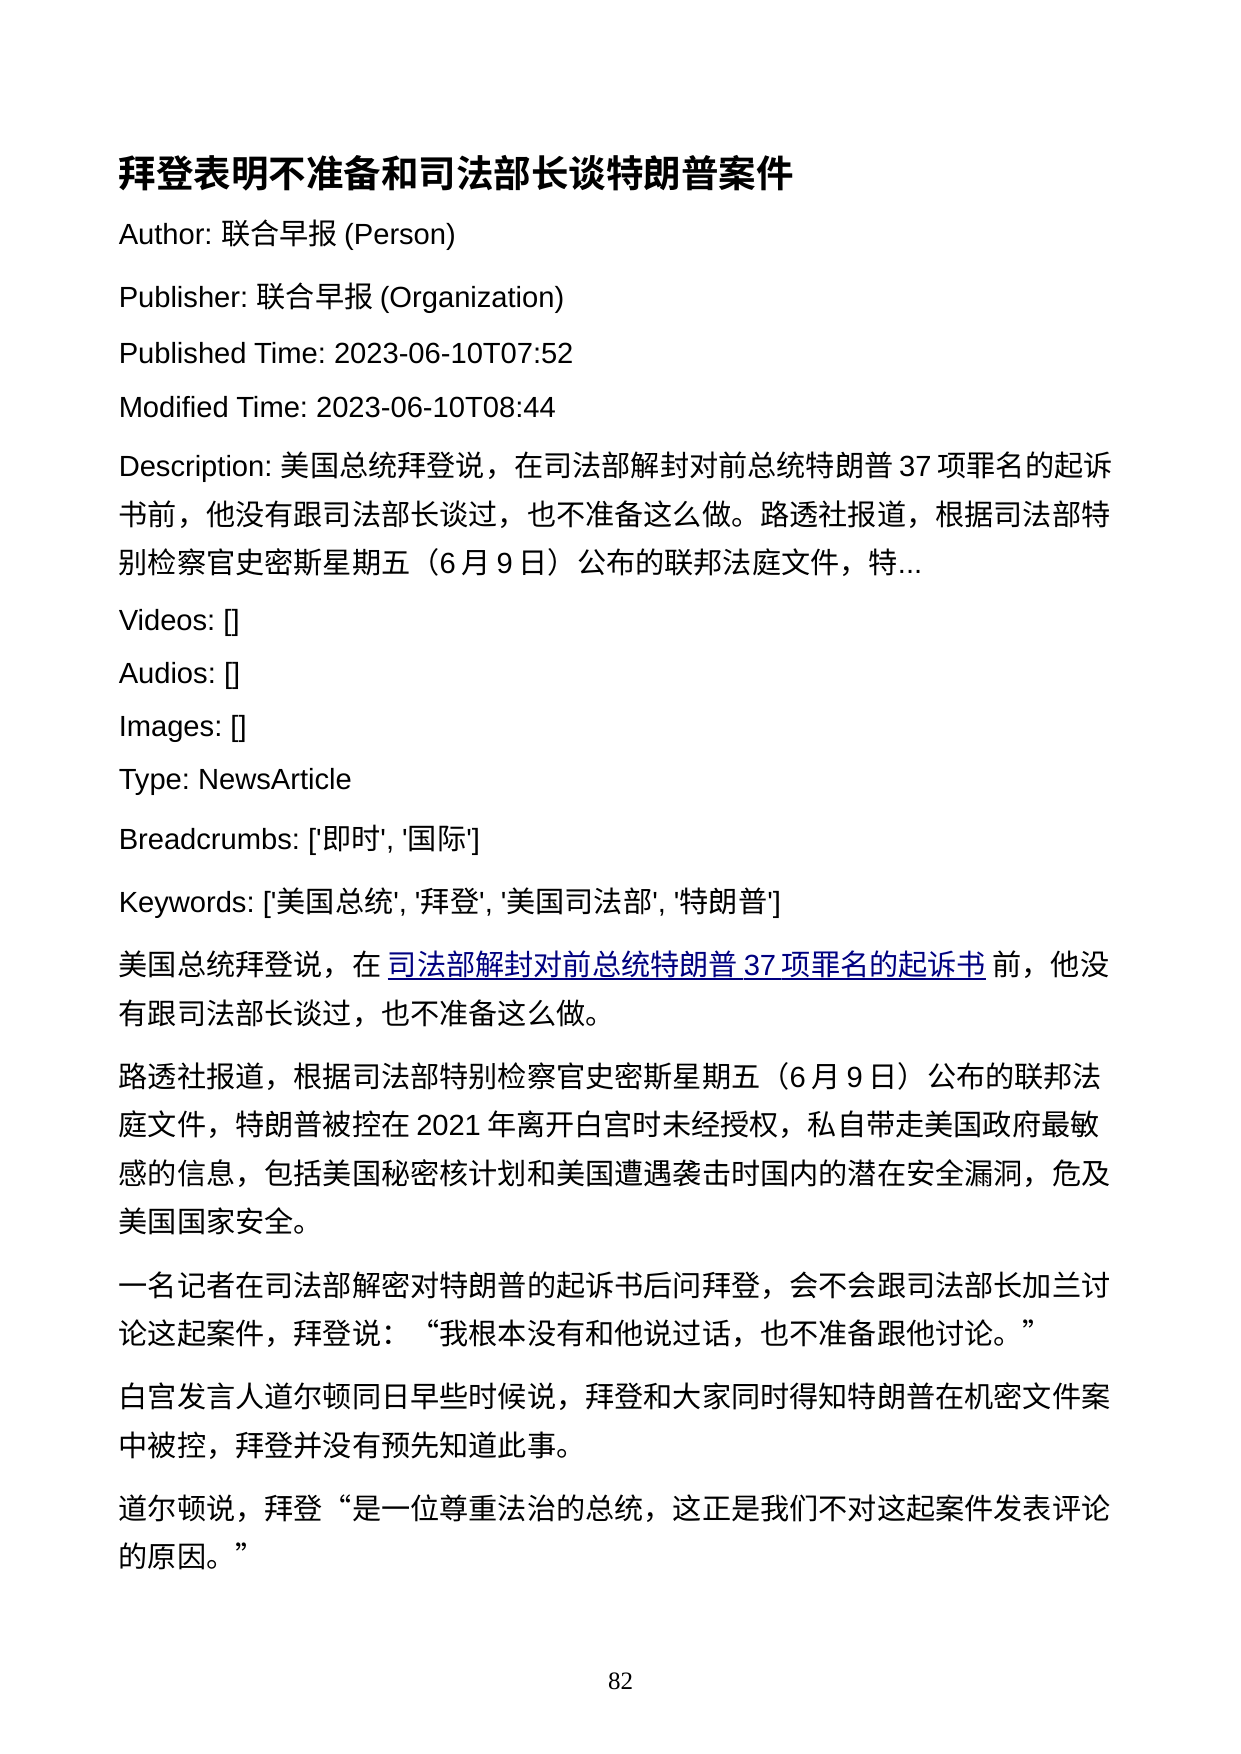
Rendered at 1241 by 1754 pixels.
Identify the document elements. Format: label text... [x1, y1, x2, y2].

text 一名记者在司法部解密对特朗普的起诉书后问拜登，会不会跟司法部长加兰讨论这起案件，拜登说：“我根本没有和他说过话，也不准备跟他讨论。” [118, 1262, 1122, 1353]
text Modified Time: 2023-06-10T08:44 [118, 390, 1122, 423]
text 路透社报道，根据司法部特别检察官史密斯星期五（6月9日）公布的联邦法庭文件，特朗普被控在2021年离开白宫时未经授权，私自带走美国政府最敏感的信息，包括美国秘密核计划和美国遭遇袭击时国内的潜在安全漏洞，危及美国国家安全。 [118, 1053, 1122, 1241]
text 白宫发言人道尔顿同日早些时候说，拜登和大家同时得知特朗普在机密文件案中被控，拜登并没有预先知道此事。 [118, 1374, 1122, 1465]
text Publisher: 联合早报 (Organization) [118, 273, 1122, 316]
text 美国总统拜登说，在 司法部解封对前总统特朗普37项罪名的起诉书 前，他没有跟司法部长谈过，也不准备这么做。 [118, 942, 1122, 1033]
text Type: NewsArticle [118, 762, 1122, 796]
text Author: 联合早报 (Person) [118, 210, 1122, 253]
text 道尔顿说，拜登“是一位尊重法治的总统，这正是我们不对这起案件发表评论的原因。” [118, 1486, 1122, 1576]
text Published Time: 2023-06-10T07:52 [118, 337, 1122, 370]
text Description: 美国总统拜登说，在司法部解封对前总统特朗普37项罪名的起诉书前，他没有跟司法部长谈过，也不准备这么做。路透社报道，根据司法部特别检察官史密斯星期五（6月9日）公布的联邦法庭文件，特... [118, 443, 1122, 582]
text Keywords: ['美国总统', '拜登', '美国司法部', '特朗普'] [118, 879, 1122, 921]
subtitle 拜登表明不准备和司法部长谈特朗普案件 [118, 143, 1122, 198]
text Images: [] [118, 709, 1122, 743]
text Videos: [] [118, 603, 1122, 637]
text Breadcrumbs: ['即时', '国际'] [118, 816, 1122, 858]
text Audios: [] [118, 656, 1122, 690]
